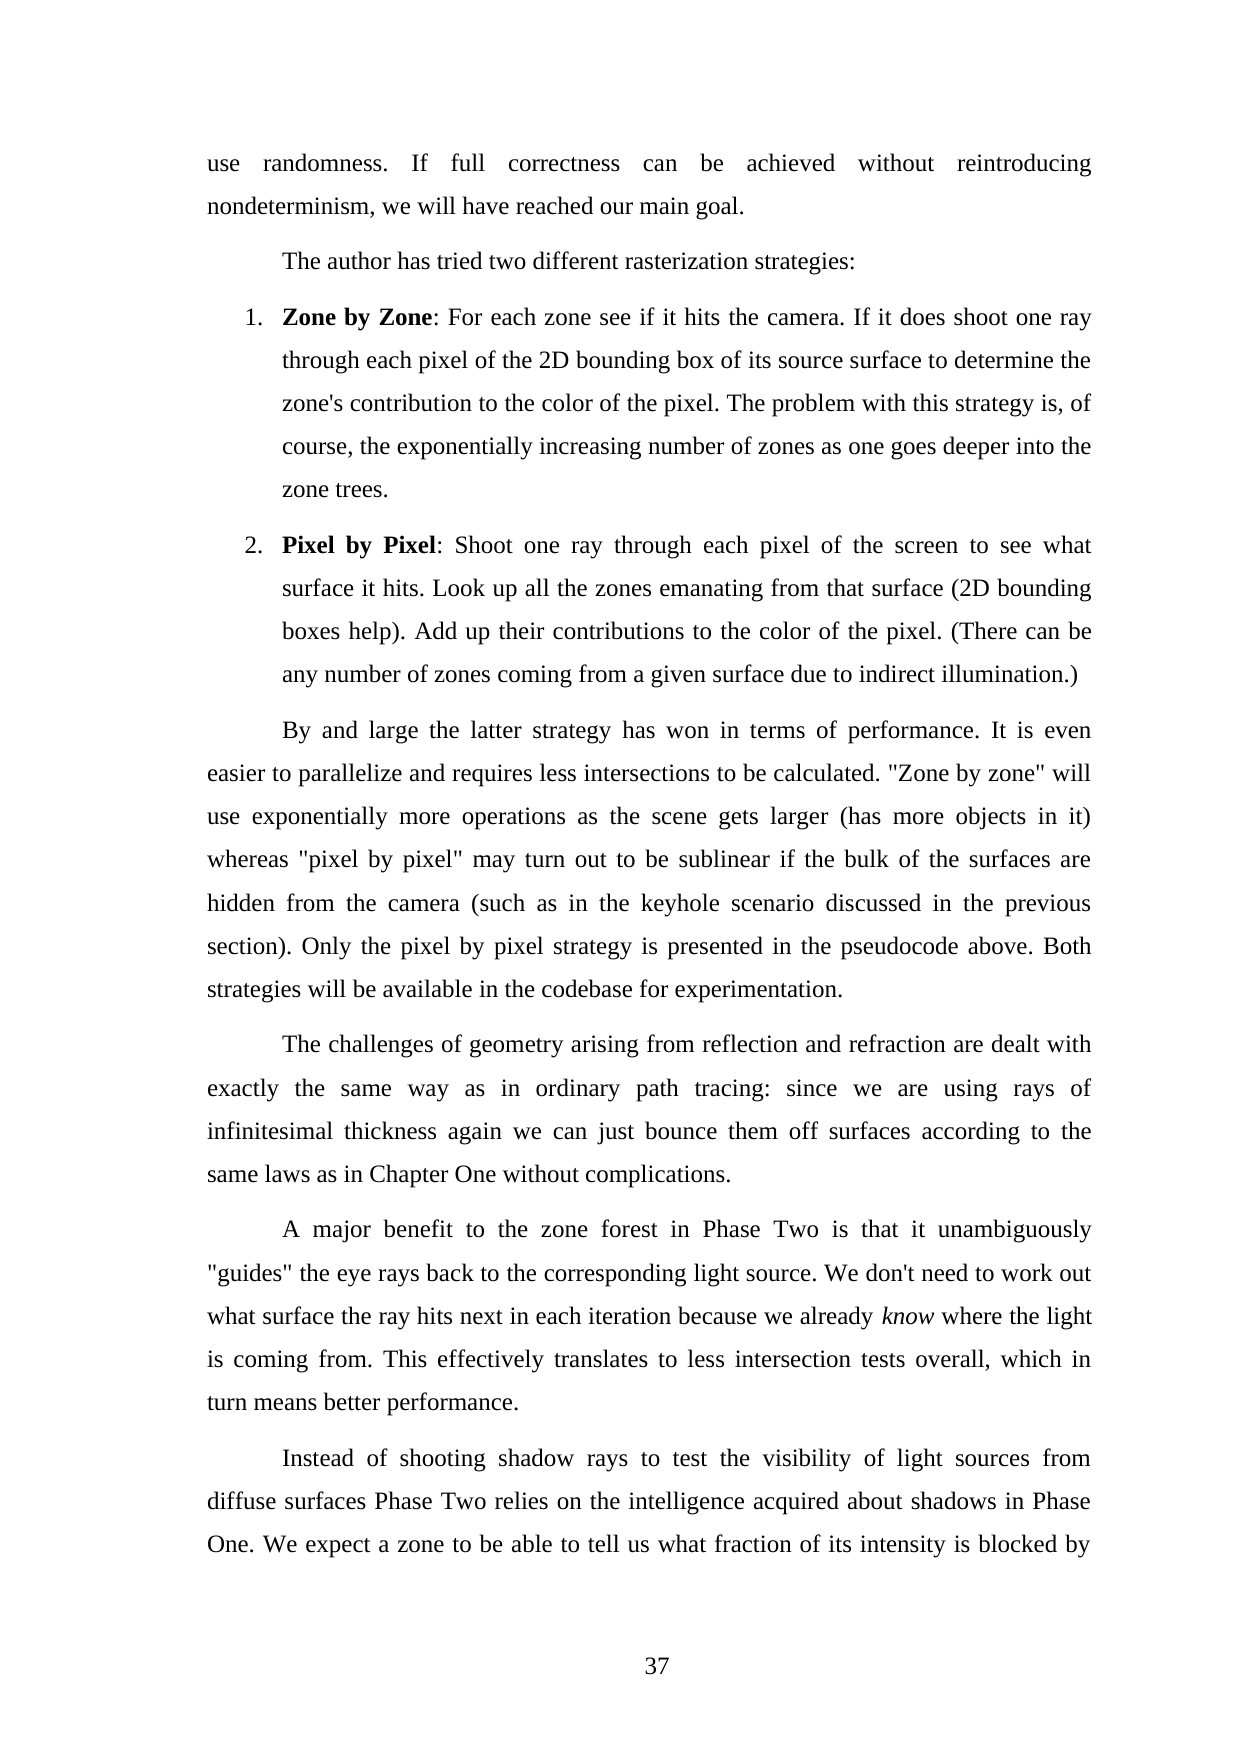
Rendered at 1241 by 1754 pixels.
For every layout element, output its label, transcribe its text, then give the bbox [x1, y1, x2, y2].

text By and large the latter strategy has won in terms of performance. It is even easier to parallelize and requires less intersections to be calculated. "Zone by zone" will use exponentially more operations as the scene gets larger (has more objects in it) whereas "pixel by pixel" may turn out to be sublinear if the bulk of the surfaces are hidden from the camera (such as in the keyhole scenario discussed in the previous section). Only the pixel by pixel strategy is presented in the pseudocode above. Both strategies will be available in the codebase for experimentation. [207, 715, 1092, 1003]
text A major benefit to the zone forest in Phase Two is that it unambiguously "guides" the eye rays back to the corresponding light source. We don't need to work out what surface the ray hits next in each iteration because we already know where the light is coming from. This effectively translates to less intersection tests overall, which in turn means better performance. [207, 1214, 1092, 1416]
text use randomness. If full correctness can be achieved without reintroducing nondeterminism, we will have reached our main goal. [207, 148, 1092, 219]
text Instead of shooting shadow rays to test the visibility of light sources from diffuse surfaces Phase Two relies on the intelligence acquired about shadows in Phase One. We expect a zone to be able to tell us what fraction of its intensity is blocked by [207, 1443, 1092, 1558]
list Zone by Zone: For each zone see if it hits the camera. If it does shoot one ray through each pixel of the 2D bounding box of its source surface to determine the zone's contribution to the color of the pixel. The problem with this strategy is, of course, the exponentially increasing number of zones as one goes deeper into the zone trees. [244, 302, 1092, 503]
text The author has tried two different rasterization strategies: [207, 246, 1092, 275]
list Pixel by Pixel: Shoot one ray through each pixel of the screen to see what surface it hits. Look up all the zones emanating from that surface (2D bounding boxes help). Add up their contributions to the color of the pixel. (There can be any number of zones coming from a given surface due to indirect illumination.) [244, 530, 1092, 688]
text The challenges of geometry arising from reflection and refraction are dealt with exactly the same way as in ordinary path tracing: since we are using rays of infinitesimal thickness again we can just bounce them off surfaces according to the same laws as in Chapter One without complications. [207, 1029, 1092, 1188]
